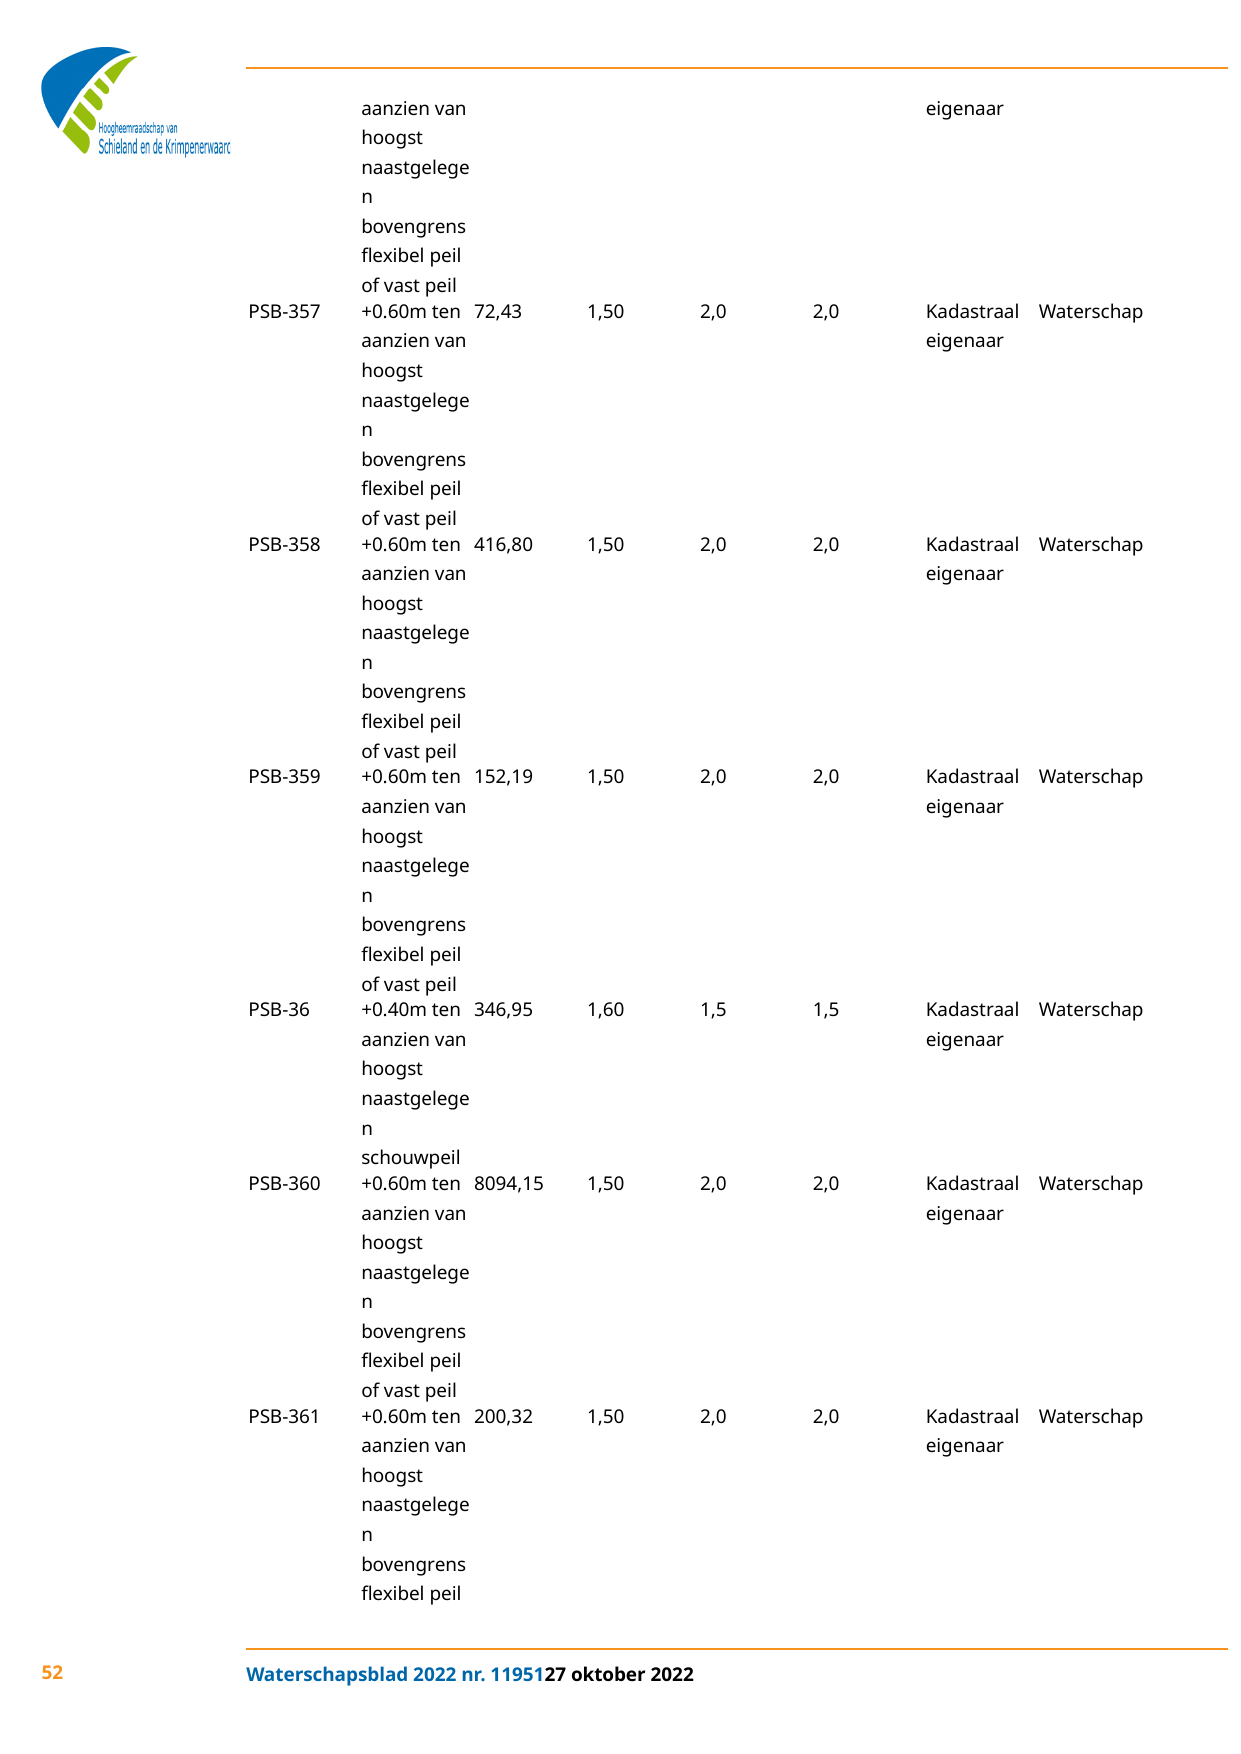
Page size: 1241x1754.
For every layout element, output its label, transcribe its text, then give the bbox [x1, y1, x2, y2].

table_cell +0.40m ten aanzien van hoogst naastgelegen schouwpeil [361, 996, 474, 1170]
table_cell 2,0 [813, 764, 926, 996]
table_cell 2,0 [813, 531, 926, 764]
table_cell +0.60m ten aanzien van hoogst naastgelegen bovengrens flexibel peil of vast peil [361, 1170, 474, 1403]
table_cell 1,50 [587, 298, 700, 531]
table_cell 2,0 [700, 298, 813, 531]
table_cell +0.60m ten aanzien van hoogst naastgelegen bovengrens flexibel peil of vast peil [361, 764, 474, 996]
table_cell 72,43 [474, 298, 587, 531]
table_cell 2,0 [813, 1403, 926, 1606]
table_cell Waterschap [1039, 531, 1152, 764]
table_cell [587, 95, 700, 298]
table_cell [474, 95, 587, 298]
table_cell PSB-358 [248, 531, 361, 764]
table_cell Kadastraal eigenaar [926, 1170, 1038, 1403]
table_cell [1039, 95, 1152, 298]
table_cell 2,0 [813, 1170, 926, 1403]
table_cell 8094,15 [474, 1170, 587, 1403]
table_cell +0.60m ten aanzien van hoogst naastgelegen bovengrens flexibel peil of vast peil [361, 531, 474, 764]
picture [41, 47, 231, 172]
table_cell 2,0 [700, 764, 813, 996]
table_cell Waterschap [1039, 996, 1152, 1170]
table_cell Waterschap [1039, 764, 1152, 996]
table_cell Kadastraal eigenaar [926, 298, 1038, 531]
table_cell eigenaar [926, 95, 1038, 298]
table_cell 1,50 [587, 1170, 700, 1403]
table_cell 416,80 [474, 531, 587, 764]
table_cell 2,0 [813, 298, 926, 531]
table_cell 2,0 [700, 1170, 813, 1403]
table_cell [813, 95, 926, 298]
table_cell PSB-360 [248, 1170, 361, 1403]
table_cell Kadastraal eigenaar [926, 764, 1038, 996]
table_cell 2,0 [700, 1403, 813, 1606]
table_cell 1,50 [587, 531, 700, 764]
table_cell +0.60m ten aanzien van hoogst naastgelegen bovengrens flexibel peil of vast peil [361, 298, 474, 531]
table_cell PSB-36 [248, 996, 361, 1170]
table_cell PSB-359 [248, 764, 361, 996]
table_cell [700, 95, 813, 298]
table_cell 2,0 [700, 531, 813, 764]
table_cell Waterschap [1039, 298, 1152, 531]
table_cell 1,50 [587, 764, 700, 996]
table_cell 1,60 [587, 996, 700, 1170]
table_cell PSB-357 [248, 298, 361, 531]
table_cell 346,95 [474, 996, 587, 1170]
table_cell 1,50 [587, 1403, 700, 1606]
table_cell Waterschap [1039, 1170, 1152, 1403]
table_cell Waterschap [1039, 1403, 1152, 1606]
table_cell 1,5 [813, 996, 926, 1170]
table_cell 1,5 [700, 996, 813, 1170]
table_cell PSB-361 [248, 1403, 361, 1606]
table_cell +0.60m ten aanzien van hoogst naastgelegen bovengrens flexibel peil [361, 1403, 474, 1606]
table_cell 152,19 [474, 764, 587, 996]
table_cell aanzien van hoogst naastgelegen bovengrens flexibel peil of vast peil [361, 95, 474, 298]
table_cell Kadastraal eigenaar [926, 531, 1038, 764]
table_cell Kadastraal eigenaar [926, 1403, 1038, 1606]
table_cell 200,32 [474, 1403, 587, 1606]
table_cell Kadastraal eigenaar [926, 996, 1038, 1170]
table_cell [248, 95, 361, 298]
